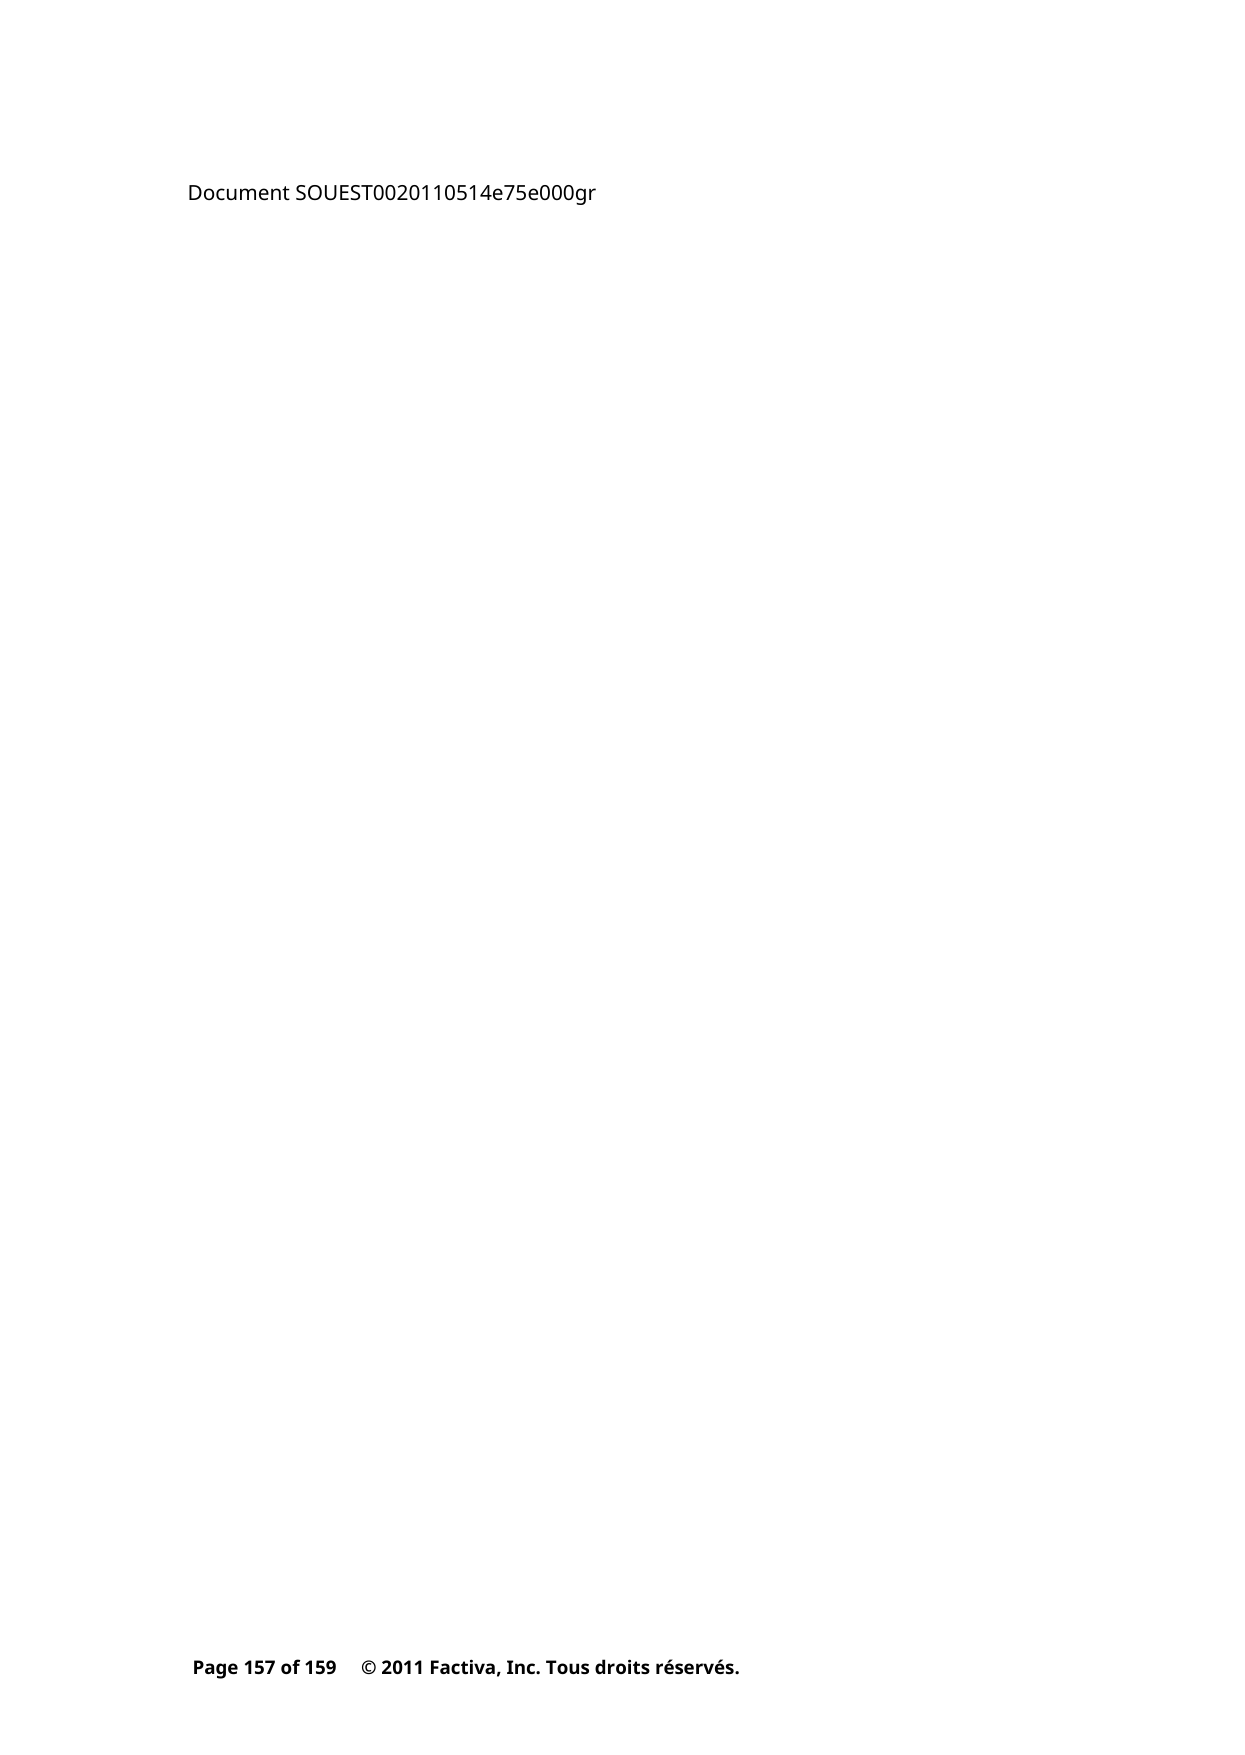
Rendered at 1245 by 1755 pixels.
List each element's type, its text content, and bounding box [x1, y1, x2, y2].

text Document SOUEST0020110514e75e000gr [187, 178, 1057, 207]
